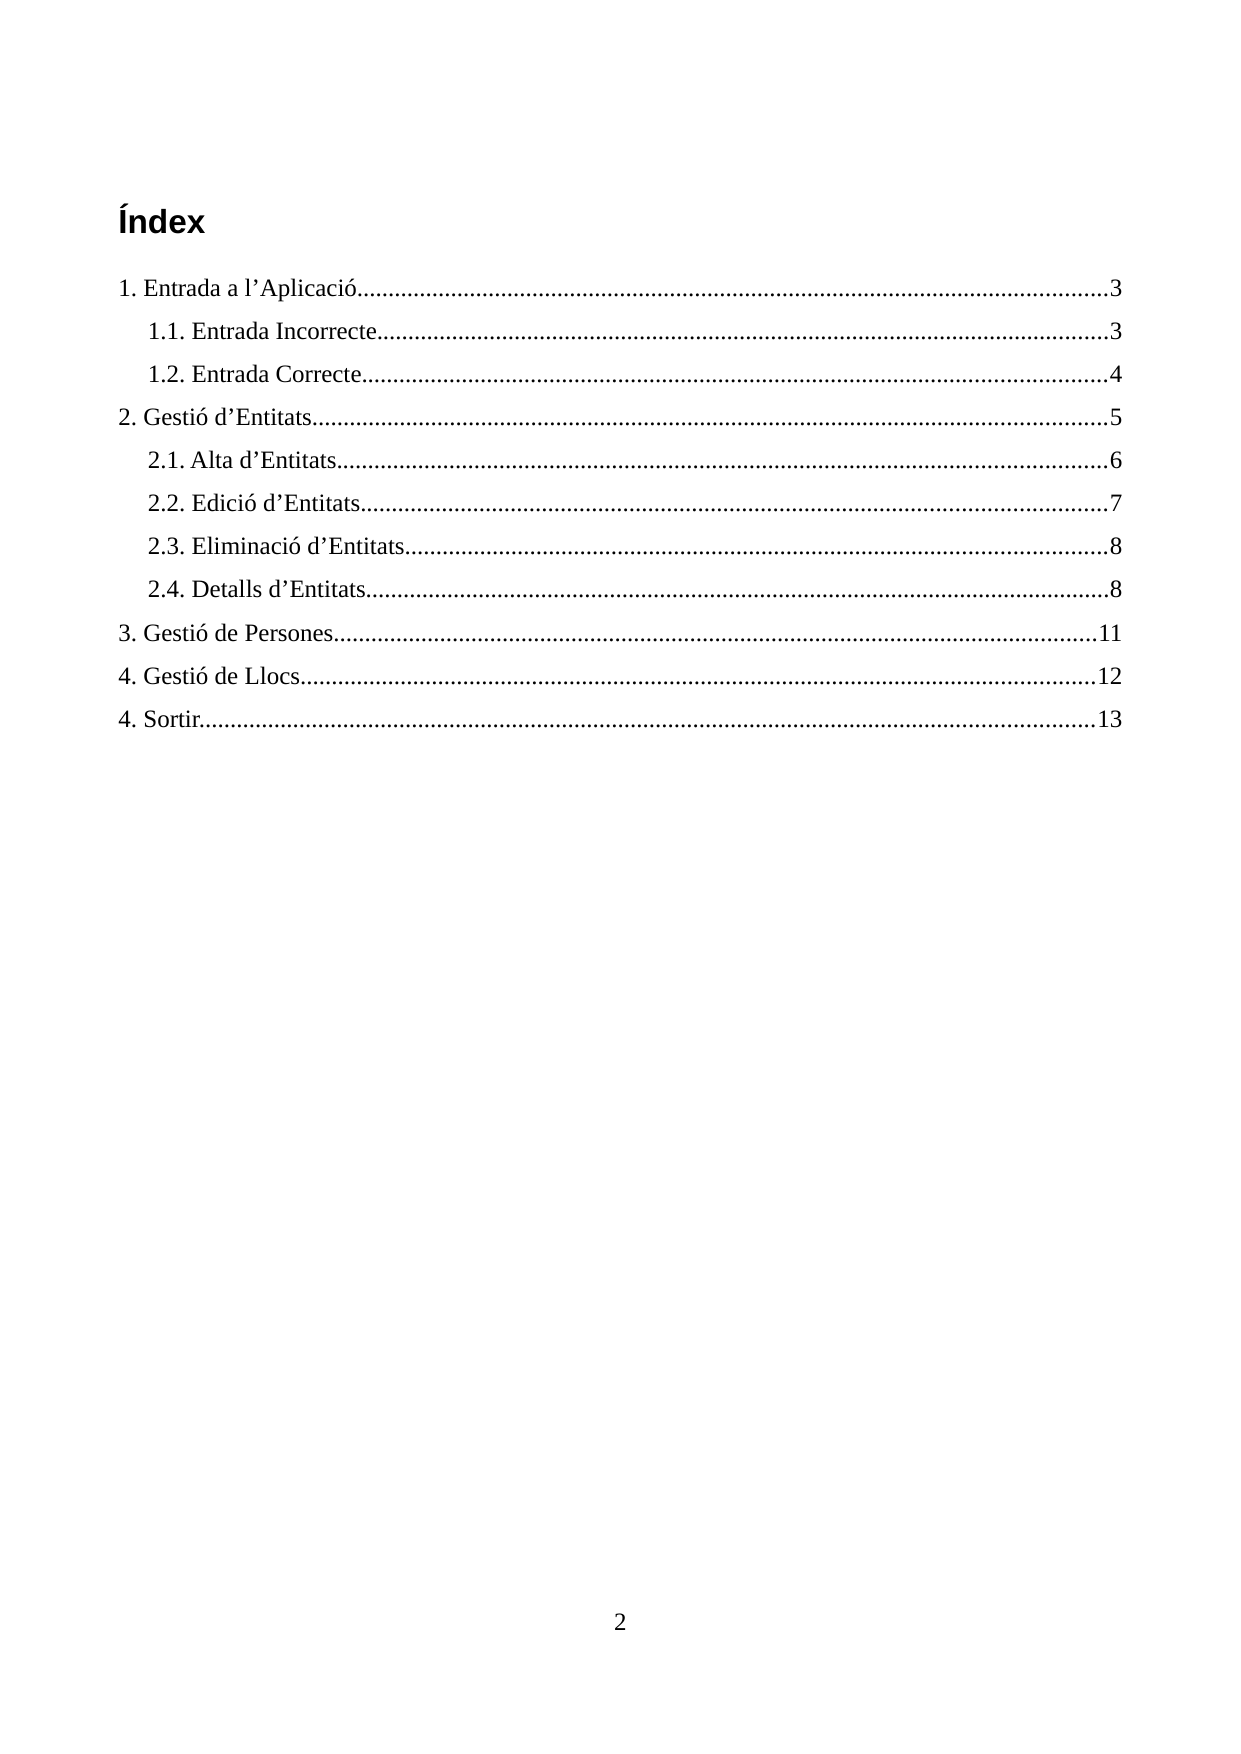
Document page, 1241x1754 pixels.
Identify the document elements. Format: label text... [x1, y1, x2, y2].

text 3. Gestió de Persones. 11 [118, 618, 1122, 646]
text 2.3. Eliminació d’Entitats. 8 [148, 531, 1122, 560]
text 1. Entrada a l’Aplicació. 3 [118, 273, 1122, 301]
text 4. Gestió de Llocs. 12 [118, 661, 1122, 689]
subtitle Índex [118, 203, 1122, 241]
text 2.2. Edició d’Entitats. 7 [148, 488, 1122, 517]
text 2. Gestió d’Entitats. 5 [118, 402, 1122, 431]
text 2.4. Detalls d’Entitats. 8 [148, 574, 1122, 603]
text 4. Sortir. 13 [118, 704, 1122, 733]
text 1.2. Entrada Correcte. 4 [148, 359, 1122, 388]
text 2.1. Alta d’Entitats. 6 [148, 445, 1122, 474]
text 1.1. Entrada Incorrecte. 3 [148, 316, 1122, 344]
